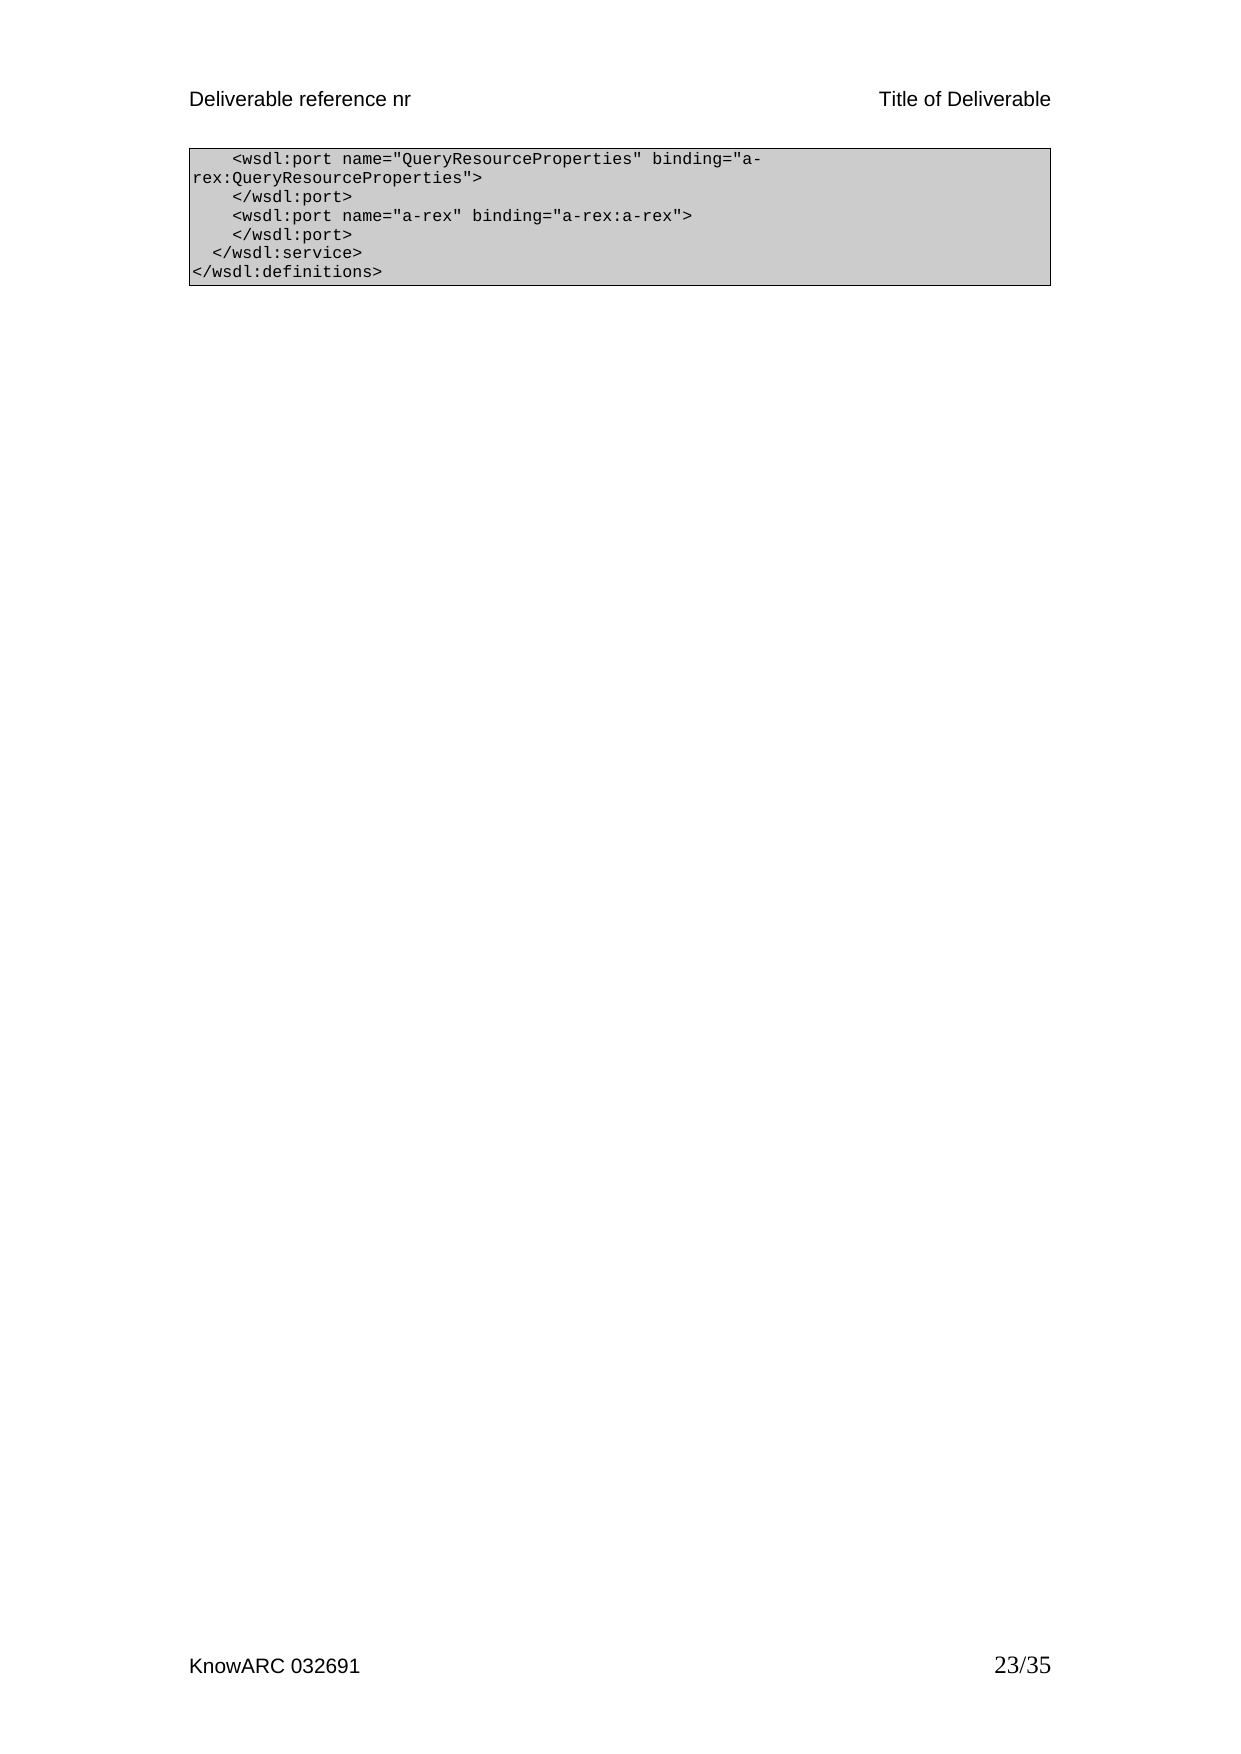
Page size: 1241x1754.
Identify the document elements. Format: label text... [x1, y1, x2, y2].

text </wsdl:port> [190, 185, 1050, 204]
text </wsdl:definitions> [190, 261, 1050, 285]
text </wsdl:port> [190, 223, 1050, 242]
text </wsdl:service> [190, 242, 1050, 261]
text <wsdl:port name="QueryResourceProperties" binding="a-rex:QueryResourceProperties"> [190, 149, 1050, 185]
text <wsdl:port name="a-rex" binding="a-rex:a-rex"> [190, 204, 1050, 223]
